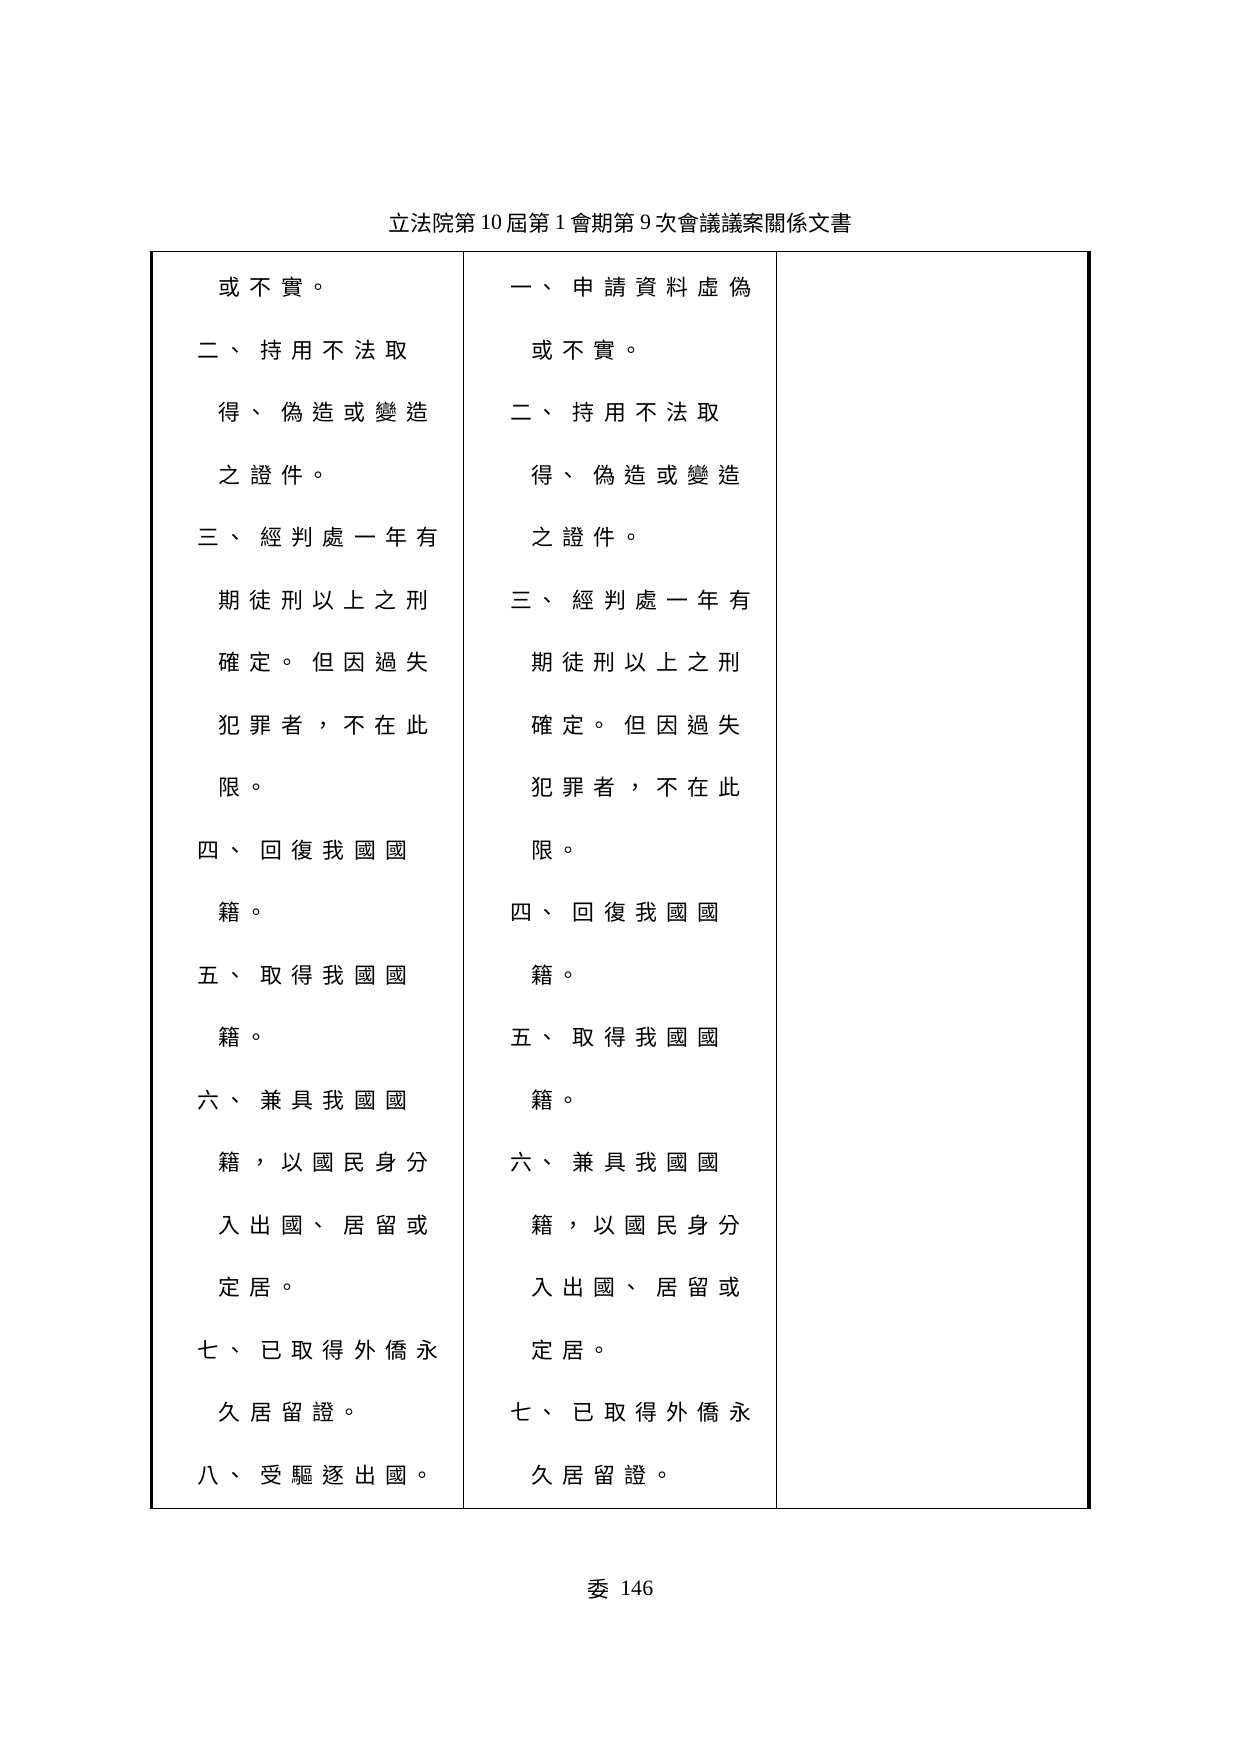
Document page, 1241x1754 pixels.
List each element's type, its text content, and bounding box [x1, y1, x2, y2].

table_cell 或不實。 二、持用不法取得、偽造或變造之證件。 三、經判處一年有期徒刑以上之刑確定。但因過失犯罪者，不在此限。 四、回復我國國籍。 五、取得我國國籍。 六、兼具我國國籍，以國民身分入出國、居留或定居。 七、已取得外僑永久居留證。 八、受驅逐出國。 [153, 252, 463, 1508]
table_cell [777, 252, 1087, 1508]
table_cell 一、申請資料虛偽或不實。 二、持用不法取得、偽造或變造之證件。 三、經判處一年有期徒刑以上之刑確定。但因過失犯罪者，不在此限。 四、回復我國國籍。 五、取得我國國籍。 六、兼具我國國籍，以國民身分入出國、居留或定居。 七、已取得外僑永久居留證。 [464, 252, 776, 1508]
